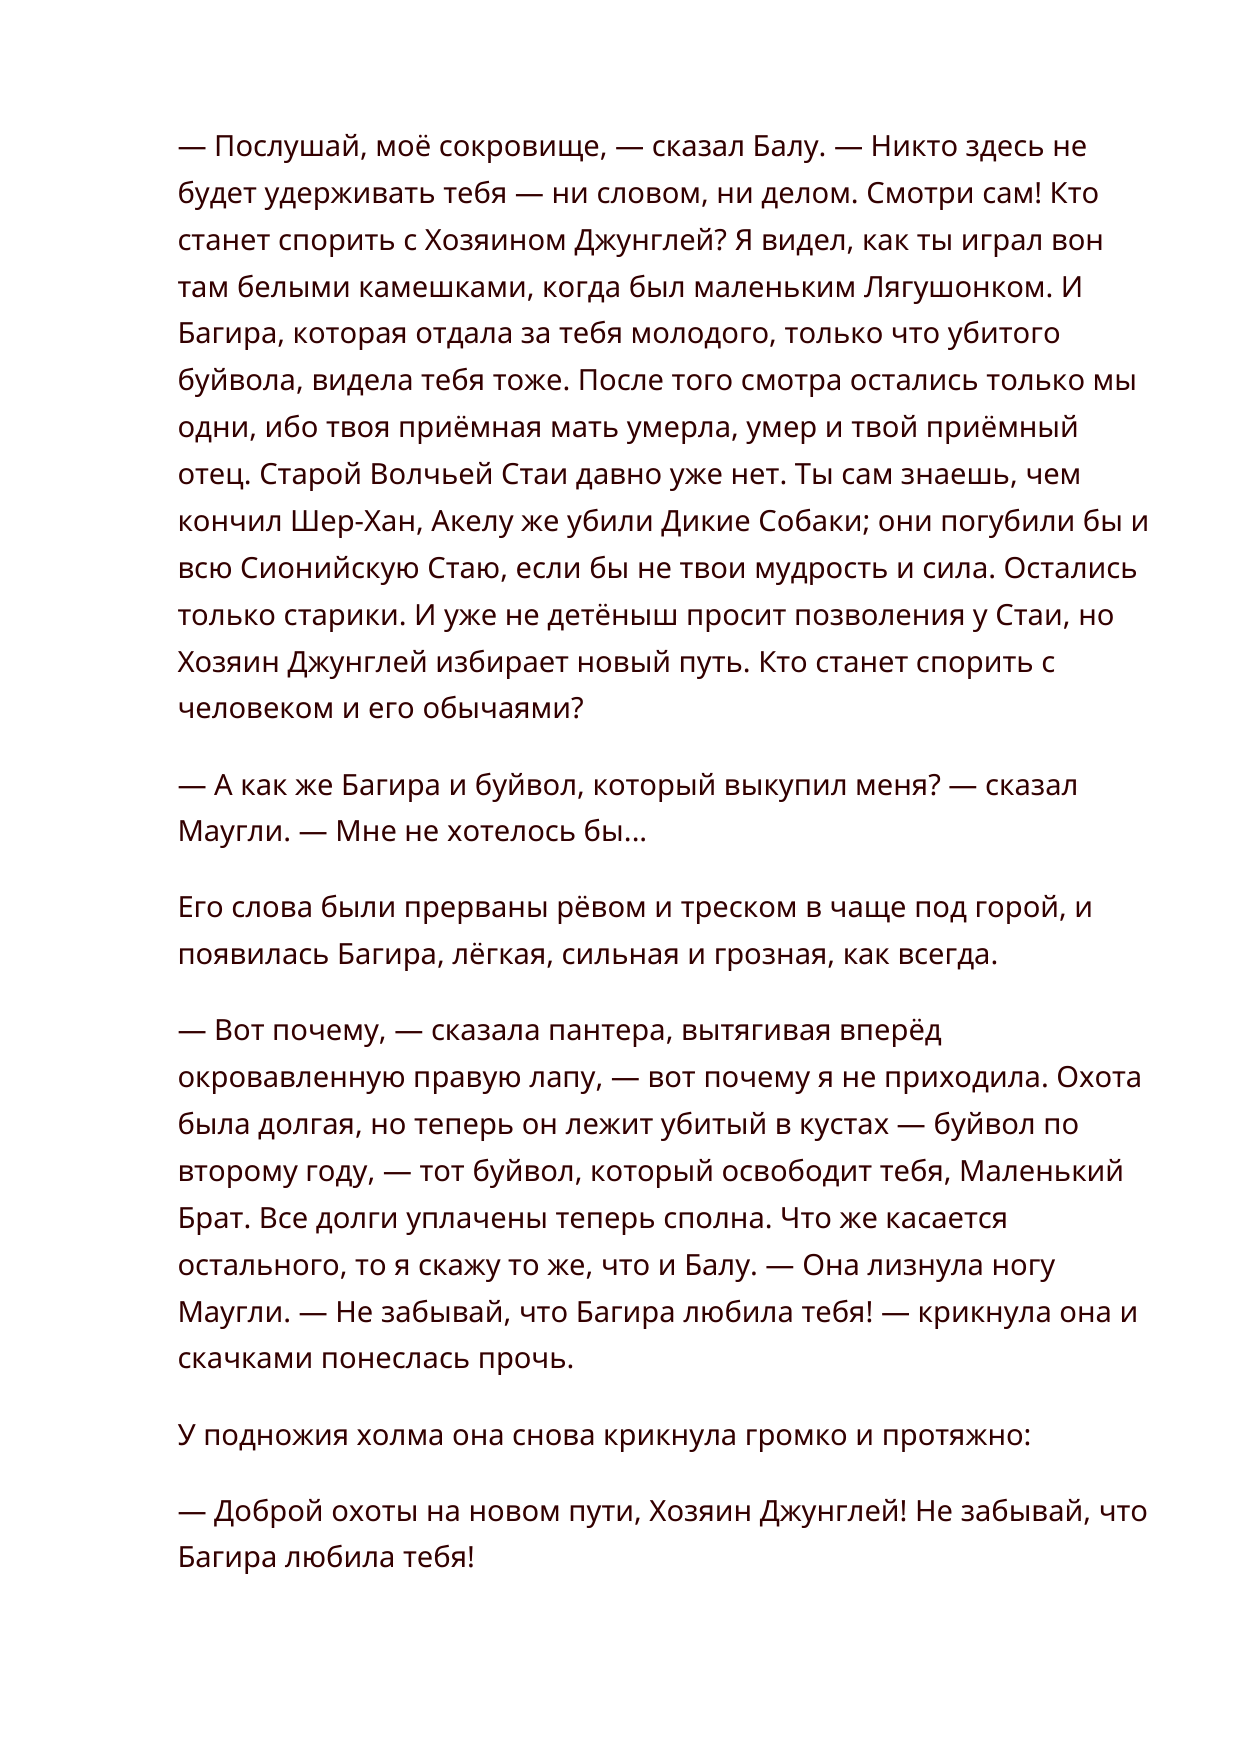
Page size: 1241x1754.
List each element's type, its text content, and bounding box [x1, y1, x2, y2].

text У подножия холма она снова крикнула громко и протяжно: [177, 1407, 1152, 1453]
text Его слова были прерваны рёвом и треском в чаще под горой, и появилась Багира, лёгкая, сильная и грозная, как всегда. [177, 879, 1152, 973]
text — Вот почему, — сказала пантера, вытягивая вперёд окровавленную правую лапу, — вот почему я не приходила. Охота была долгая, но теперь он лежит убитый в кустах — буйвол по второму году, — тот буйвол, который освободит тебя, Маленький Брат. Все долги уплачены теперь сполна. Что же касается остального, то я скажу то же, что и Балу. — Она лизнула ногу Маугли. — Не забывай, что Багира любила тебя! — крикнула она и скачками понеслась прочь. [177, 1002, 1152, 1377]
text — Доброй охоты на новом пути, Хозяин Джунглей! Не забывай, что Багира любила тебя! [177, 1483, 1152, 1576]
text — Послушай, моё сокровище, — сказал Балу. — Никто здесь не будет удерживать тебя — ни словом, ни делом. Смотри сам! Кто станет спорить с Хозяином Джунглей? Я видел, как ты играл вон там белыми камешками, когда был маленьким Лягушонком. И Багира, которая отдала за тебя молодого, только что убитого буйвола, видела тебя тоже. После того смотра остались только мы одни, ибо твоя приёмная мать умерла, умер и твой приёмный отец. Старой Волчьей Стаи давно уже нет. Ты сам знаешь, чем кончил Шер-Хан, Акелу же убили Дикие Собаки; они погубили бы и всю Сионийскую Стаю, если бы не твои мудрость и сила. Остались только старики. И уже не детёныш просит позволения у Стаи, но Хозяин Джунглей избирает новый путь. Кто станет спорить с человеком и его обычаями? [177, 118, 1152, 727]
text — А как же Багира и буйвол, который выкупил меня? — сказал Маугли. — Мне не хотелось бы... [177, 757, 1152, 850]
